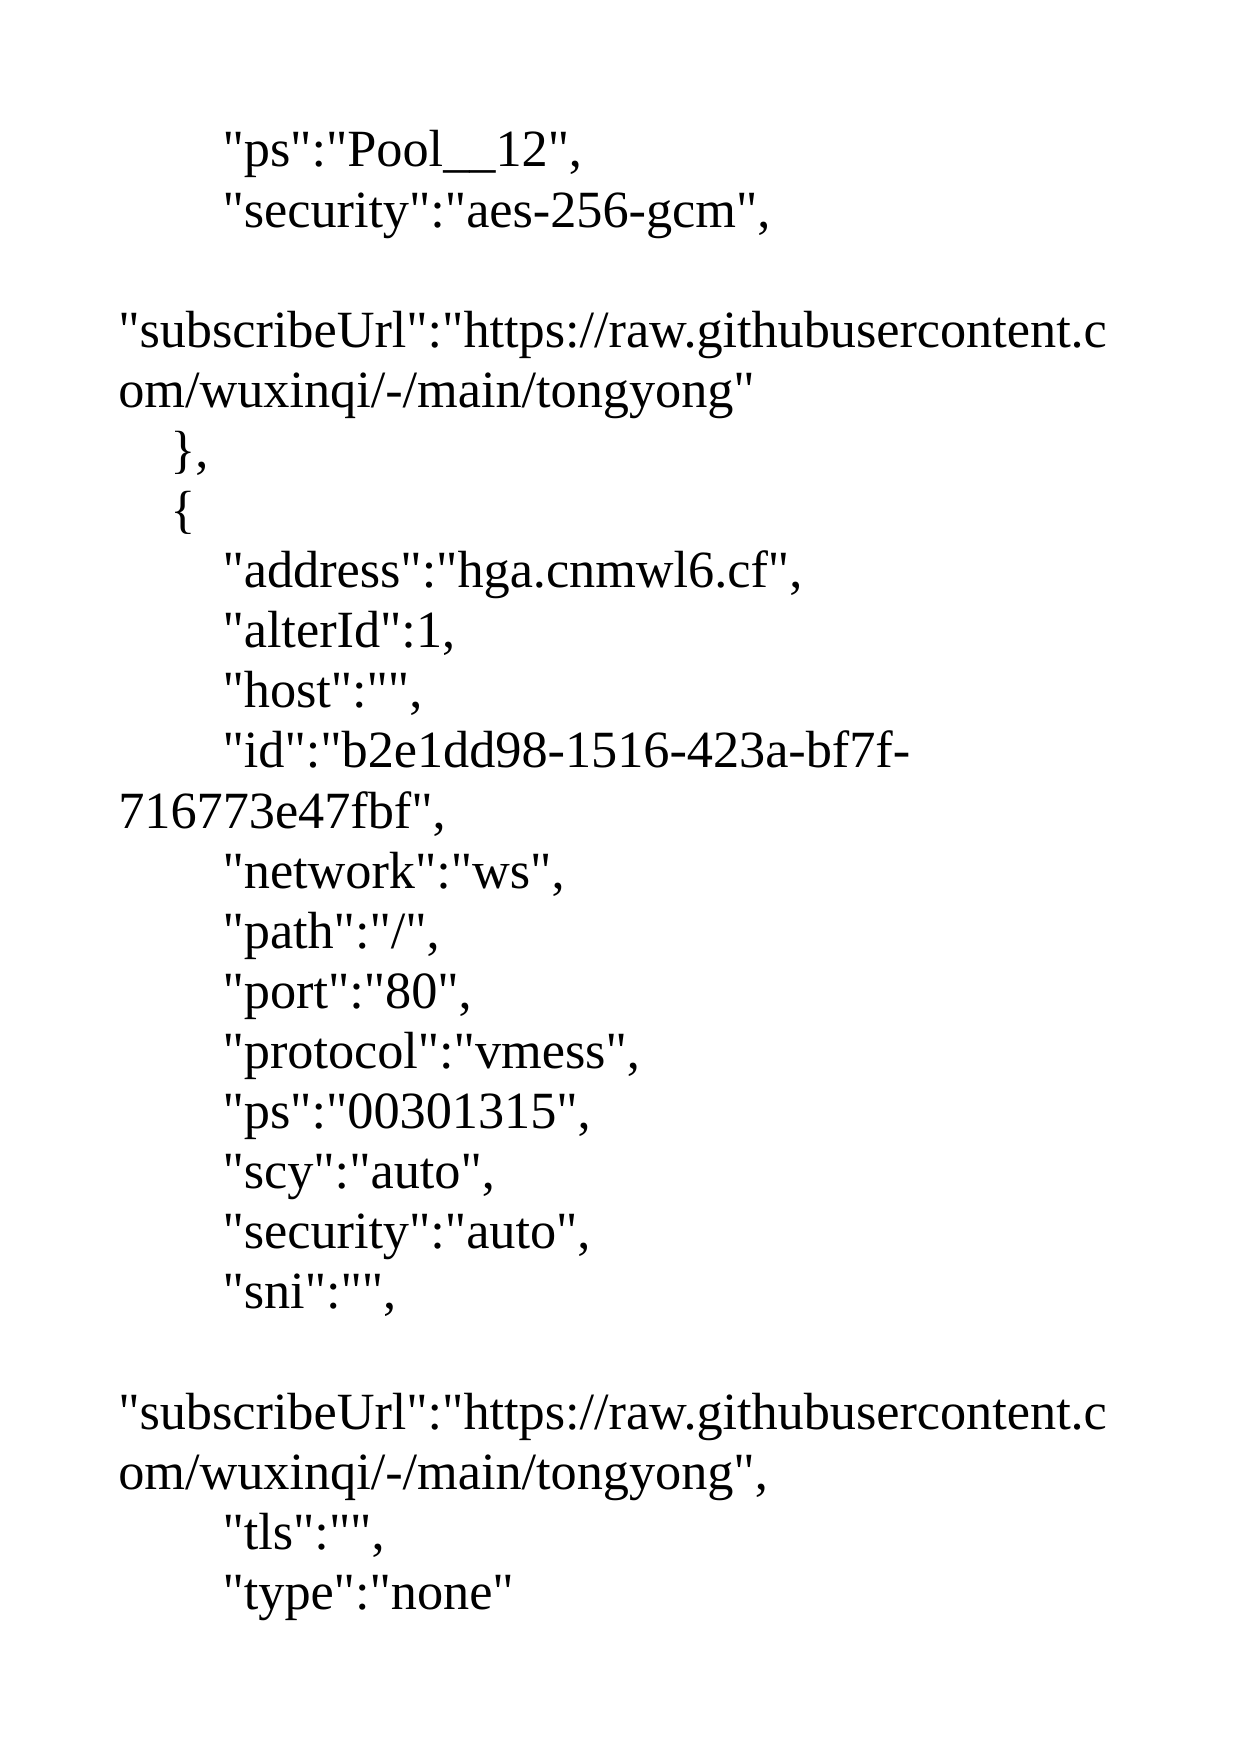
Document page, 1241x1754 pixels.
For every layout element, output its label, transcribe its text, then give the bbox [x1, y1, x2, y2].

text "path":"/", [118, 899, 1122, 959]
text "protocol":"vmess", [118, 1020, 1122, 1080]
text "ps":"Pool__12", [118, 118, 1122, 178]
text "alterId":1, [118, 599, 1122, 659]
text "ps":"00301315", [118, 1080, 1122, 1140]
text "sni":"", [118, 1260, 1122, 1320]
text "type":"none" [118, 1561, 1122, 1621]
text "security":"auto", [118, 1200, 1122, 1260]
text }, [118, 419, 1122, 479]
text "host":"", [118, 659, 1122, 719]
text "subscribeUrl":"https://raw.githubusercontent.com/wuxinqi/-/main/tongyong" [118, 238, 1122, 419]
text "subscribeUrl":"https://raw.githubusercontent.com/wuxinqi/-/main/tongyong", [118, 1320, 1122, 1501]
text "security":"aes-256-gcm", [118, 178, 1122, 238]
text "scy":"auto", [118, 1140, 1122, 1200]
text "address":"hga.cnmwl6.cf", [118, 539, 1122, 599]
text "port":"80", [118, 959, 1122, 1020]
text "tls":"", [118, 1501, 1122, 1561]
text "network":"ws", [118, 839, 1122, 899]
text { [118, 479, 1122, 539]
text "id":"b2e1dd98-1516-423a-bf7f-716773e47fbf", [118, 719, 1122, 839]
